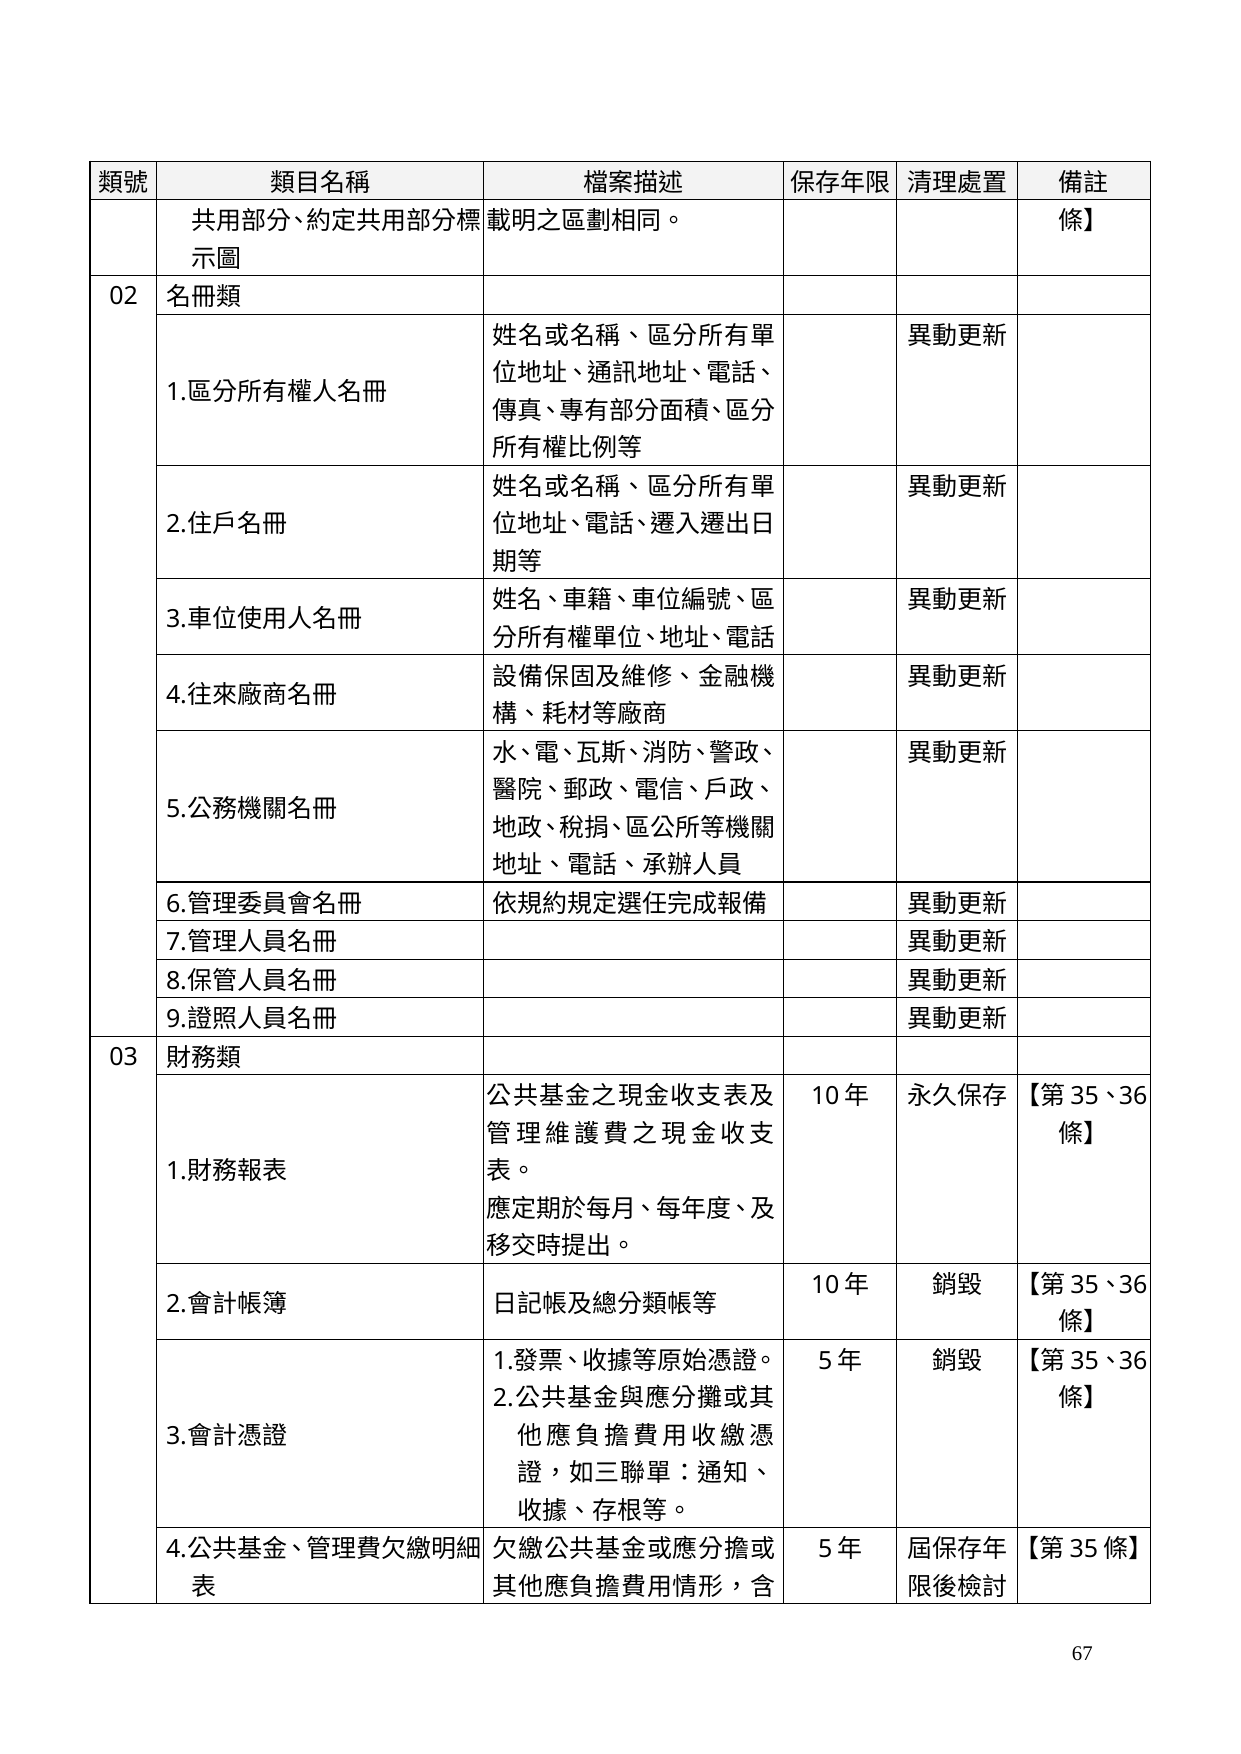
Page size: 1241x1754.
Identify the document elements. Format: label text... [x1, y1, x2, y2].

table_cell 4.往來廠商名冊 [157, 655, 483, 730]
table_cell [1018, 655, 1150, 730]
table_cell 3.會計憑證 [157, 1340, 483, 1527]
table_cell 3.車位使用人名冊 [157, 579, 483, 654]
table_cell [1018, 579, 1150, 654]
table_cell 4.公共基金、管理費欠繳明細表 [157, 1528, 483, 1603]
table_cell 異動更新 [897, 883, 1017, 920]
table_cell [484, 1037, 783, 1074]
table_cell [91, 200, 156, 275]
table_cell [897, 276, 1017, 314]
table_cell 設備保固及維修、金融機構、耗材等廠商 [484, 655, 783, 730]
table_cell 姓名或名稱、區分所有單位地址、電話、遷入遷出日期等 [484, 466, 783, 578]
table_cell [784, 315, 896, 465]
table_cell 8.保管人員名冊 [157, 960, 483, 997]
table_header 檔案描述 [484, 162, 783, 199]
table_cell 日記帳及總分類帳等 [484, 1264, 783, 1339]
table_cell 姓名、車籍、車位編號、區分所有權單位、地址、電話 [484, 579, 783, 654]
table_cell 10年 [784, 1264, 896, 1339]
table_cell [484, 276, 783, 314]
table_cell 異動更新 [897, 315, 1017, 465]
table_cell 9.證照人員名冊 [157, 998, 483, 1036]
table_header 備註 [1018, 162, 1150, 199]
table_cell [484, 921, 783, 958]
table_cell 條】 [1018, 200, 1150, 275]
table_cell 5年 [784, 1528, 896, 1603]
table_cell 6.管理委員會名冊 [157, 883, 483, 920]
table_cell [484, 998, 783, 1036]
table_cell 2.住戶名冊 [157, 466, 483, 578]
table_cell 欠繳公共基金或應分擔或其他應負擔費用情形，含 [484, 1528, 783, 1603]
table_cell 異動更新 [897, 960, 1017, 997]
table_header 類號 [91, 162, 156, 199]
table_cell 銷毀 [897, 1340, 1017, 1527]
table_cell 水、電、瓦斯、消防、警政、醫院、郵政、電信、戶政、地政、稅捐、區公所等機關地址、電話、承辦人員 [484, 731, 783, 881]
table_cell [784, 1037, 896, 1074]
table_cell [897, 200, 1017, 275]
table_cell 屆保存年限後檢討 [897, 1528, 1017, 1603]
table_cell [1018, 998, 1150, 1036]
table_cell [784, 883, 896, 920]
table_cell [1018, 276, 1150, 314]
table_cell 永久保存 [897, 1075, 1017, 1263]
table_cell [784, 960, 896, 997]
table_header 清理處置 [897, 162, 1017, 199]
table_cell [784, 655, 896, 730]
table_cell [784, 276, 896, 314]
table_cell [1018, 921, 1150, 958]
table_cell 02 [91, 276, 156, 1036]
table_cell 【第35、36條】 [1018, 1075, 1150, 1263]
table_cell [784, 998, 896, 1036]
table_cell 異動更新 [897, 655, 1017, 730]
table_cell [784, 921, 896, 958]
table_cell 異動更新 [897, 921, 1017, 958]
table_cell [1018, 466, 1150, 578]
table_cell [784, 731, 896, 881]
table_cell 共用部分、約定共用部分標示圖 [157, 200, 483, 275]
table_cell 【第35、36條】 [1018, 1340, 1150, 1527]
table_cell 5.公務機關名冊 [157, 731, 483, 881]
table_header 保存年限 [784, 162, 896, 199]
table_cell 1.財務報表 [157, 1075, 483, 1263]
table_cell 10年 [784, 1075, 896, 1263]
table_cell [897, 1037, 1017, 1074]
table_cell 7.管理人員名冊 [157, 921, 483, 958]
table_cell 【第35、36條】 [1018, 1264, 1150, 1339]
table_cell [784, 200, 896, 275]
table_cell [1018, 883, 1150, 920]
table_cell 名冊類 [157, 276, 483, 314]
table_cell 財務類 [157, 1037, 483, 1074]
table_cell 03 [91, 1037, 156, 1603]
table_cell 1.發票、收據等原始憑證。 2.公共基金與應分攤或其他應負擔費用收繳憑證，如三聯單：通知、收據、存根等。 [484, 1340, 783, 1527]
table_header 類目名稱 [157, 162, 483, 199]
table_cell 銷毀 [897, 1264, 1017, 1339]
table_cell 異動更新 [897, 466, 1017, 578]
table_cell 異動更新 [897, 998, 1017, 1036]
table_cell 異動更新 [897, 579, 1017, 654]
table_cell 2.會計帳簿 [157, 1264, 483, 1339]
table_cell [484, 960, 783, 997]
table_cell 依規約規定選任完成報備 [484, 883, 783, 920]
table_cell 5年 [784, 1340, 896, 1527]
table_cell [1018, 1037, 1150, 1074]
table_cell 姓名或名稱、區分所有單位地址、通訊地址、電話、傳真、專有部分面積、區分所有權比例等 [484, 315, 783, 465]
table_cell [784, 466, 896, 578]
table_cell 異動更新 [897, 731, 1017, 881]
table_cell [1018, 731, 1150, 881]
table_cell 公共基金之現金收支表及管理維護費之現金收支表。 應定期於每月、每年度、及移交時提出。 [484, 1075, 783, 1263]
table_cell [1018, 960, 1150, 997]
table_cell [784, 579, 896, 654]
table_cell [1018, 315, 1150, 465]
table_cell 【第35條】 [1018, 1528, 1150, 1603]
table_cell 1.區分所有權人名冊 [157, 315, 483, 465]
table_cell 載明之區劃相同。 [484, 200, 783, 275]
